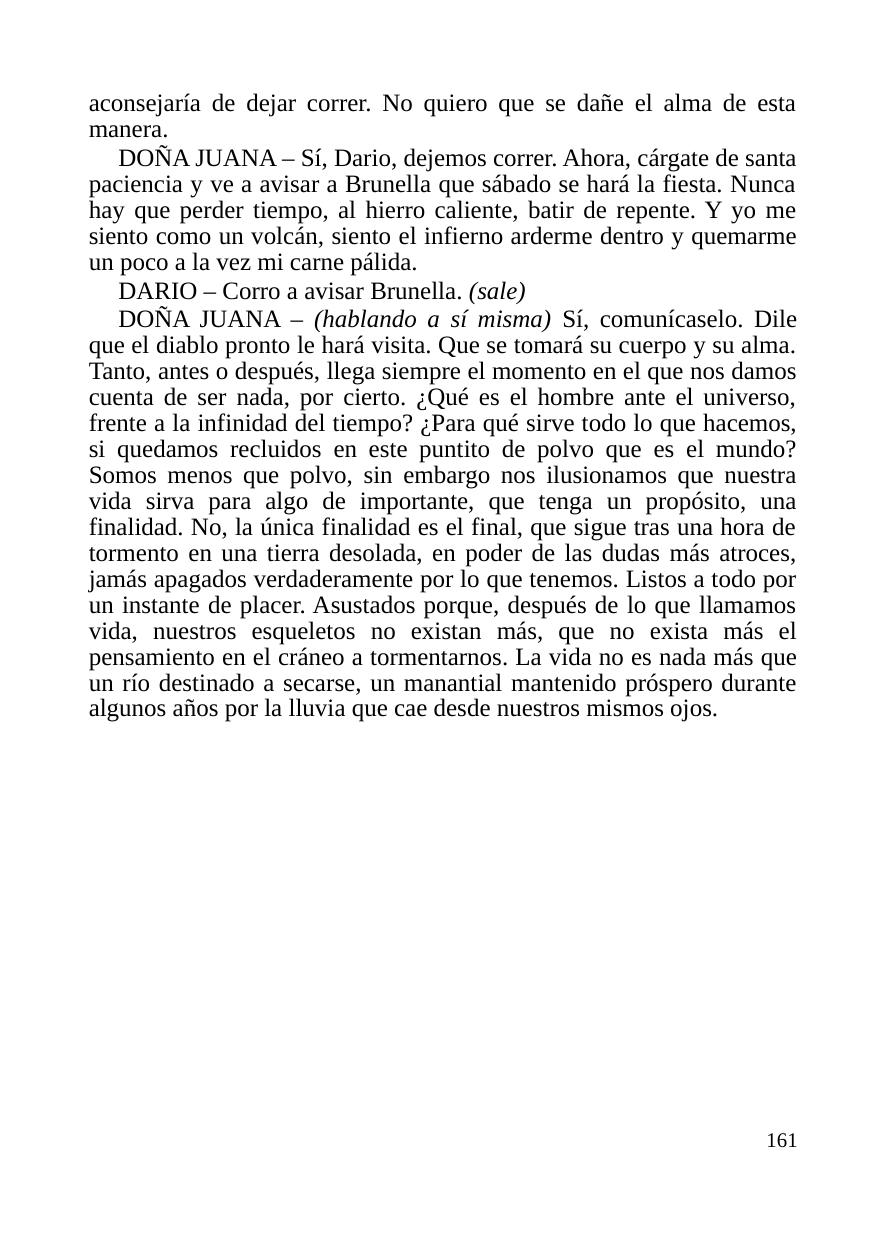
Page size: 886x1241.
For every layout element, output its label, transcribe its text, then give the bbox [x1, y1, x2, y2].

text DOÑA JUANA – (hablando a sí misma) Sí, comunícaselo. Dile que el diablo pronto le hará visita. Que se tomará su cuerpo y su alma. Tanto, antes o después, llega siempre el momento en el que nos damos cuenta de ser nada, por cierto. ¿Qué es el hombre ante el universo, frente a la infinidad del tiempo? ¿Para qué sirve todo lo que hacemos, si quedamos recluidos en este puntito de polvo que es el mundo? Somos menos que polvo, sin embargo nos ilusionamos que nuestra vida sirva para algo de importante, que tenga un propósito, una finalidad. No, la única finalidad es el final, que sigue tras una hora de tormento en una tierra desolada, en poder de las dudas más atroces, jamás apagados verdaderamente por lo que tenemos. Listos a todo por un instante de placer. Asustados porque, después de lo que llamamos vida, nuestros esqueletos no existan más, que no exista más el pensamiento en el cráneo a tormentarnos. La vida no es nada más que un río destinado a secarse, un manantial mantenido próspero durante algunos años por la lluvia que cae desde nuestros mismos ojos. [88, 304, 797, 722]
text aconsejaría de dejar correr. No quiero que se dañe el alma de esta manera. [88, 88, 797, 143]
text DOÑA JUANA – Sí, Dario, dejemos correr. Ahora, cárgate de santa paciencia y ve a avisar a Brunella que sábado se hará la fiesta. Nunca hay que perder tiempo, al hierro caliente, batir de repente. Y yo me siento como un volcán, siento el infierno arderme dentro y quemarme un poco a la vez mi carne pálida. [88, 143, 797, 276]
text DARIO – Corro a avisar Brunella. (sale) [88, 276, 797, 304]
